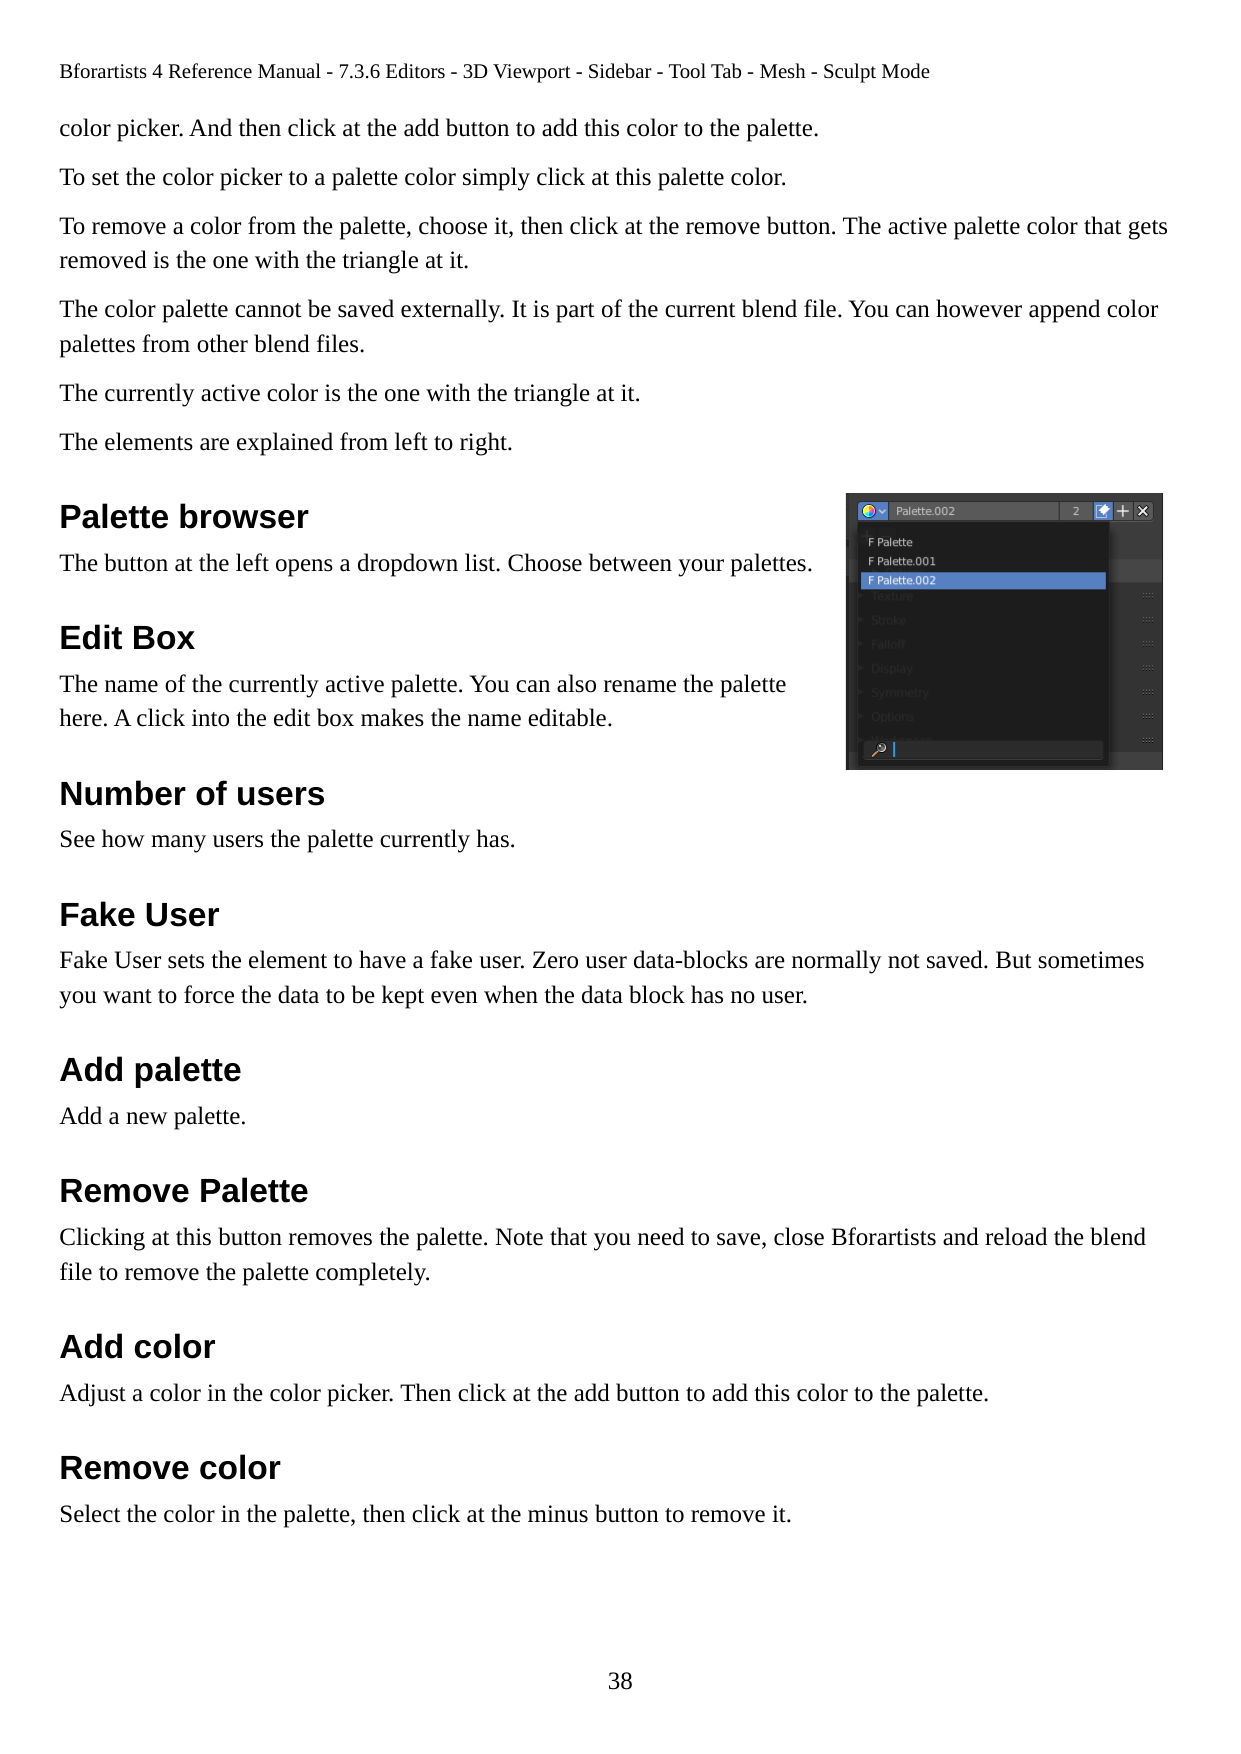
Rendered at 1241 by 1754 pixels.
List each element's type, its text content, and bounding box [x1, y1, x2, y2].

text Clicking at this button removes the palette. Note that you need to save, close Bforartists and reload the blend file to remove the palette completely. [59, 1222, 1181, 1285]
text See how many users the palette currently has. [59, 824, 1181, 853]
text To remove a color from the palette, choose it, then click at the remove button. The active palette color that gets removed is the one with the triangle at it. [59, 211, 1181, 274]
subtitle [1164, 618, 1181, 656]
subtitle Edit Box [59, 618, 845, 656]
text The currently active color is the one with the triangle at it. [59, 378, 1181, 407]
text The button at the left opens a dropdown list. Choose between your palettes. [59, 548, 845, 577]
subtitle Remove Palette [59, 1171, 1181, 1209]
text The color palette cannot be saved externally. It is part of the current blend file. You can however append color palettes from other blend files. [59, 294, 1181, 357]
subtitle Add color [59, 1326, 1181, 1365]
subtitle Add palette [59, 1050, 1181, 1088]
text The name of the currently active palette. You can also rename the palette here. A click into the edit box makes the name editable. [59, 669, 845, 732]
subtitle Fake User [59, 894, 1181, 933]
subtitle Palette browser [59, 497, 845, 535]
text Fake User sets the element to have a fake user. Zero user data-blocks are normally not saved. But sometimes you want to force the data to be kept even when the data block has no user. [59, 946, 1181, 1009]
text Adjust a color in the color picker. Then click at the add button to add this color to the palette. [59, 1378, 1181, 1406]
picture [845, 493, 1164, 770]
text To set the color picker to a palette color simply click at this palette color. [59, 162, 1181, 190]
subtitle [1164, 497, 1181, 535]
text The elements are explained from left to right. [59, 427, 1181, 456]
subtitle Remove color [59, 1447, 1181, 1486]
subtitle Number of users [59, 773, 1181, 812]
text color picker. And then click at the add button to add this color to the palette. [59, 113, 1181, 141]
text Select the color in the palette, then click at the minus button to remove it. [59, 1499, 1181, 1527]
text Add a new palette. [59, 1101, 1181, 1130]
